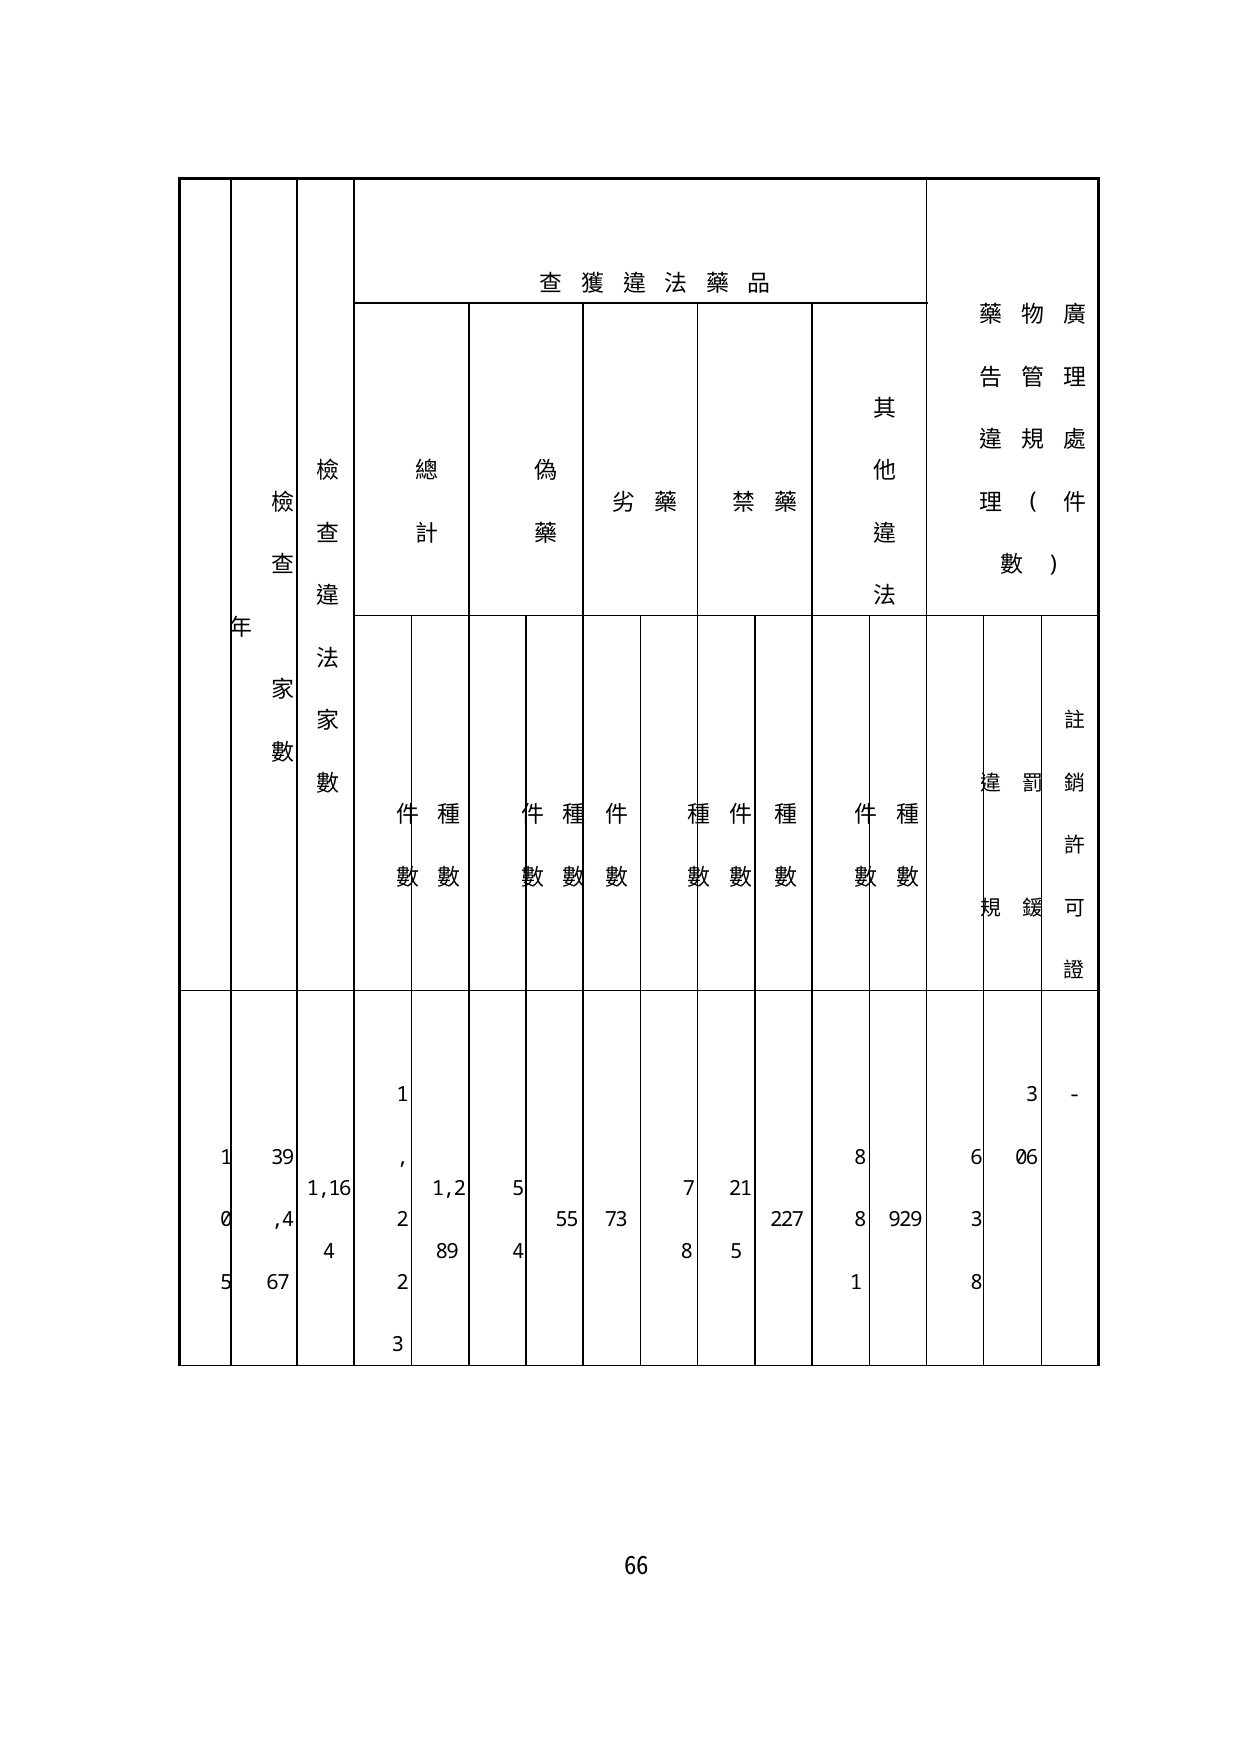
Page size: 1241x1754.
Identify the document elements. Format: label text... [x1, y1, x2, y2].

table_cell 種數 [527, 616, 582, 990]
table_cell 881 [813, 991, 869, 1365]
table_cell 種數 [641, 616, 697, 990]
table_cell 總計 [355, 304, 468, 615]
table_cell 件數 [584, 616, 640, 990]
table_header 藥物廣告管理違規處理(件數) [927, 180, 1097, 615]
table_cell 39,467 [232, 991, 296, 1365]
table_header 檢查 家數 [232, 180, 296, 990]
table_cell 78 [641, 991, 697, 1365]
table_header 年 [181, 180, 230, 990]
table_cell 註銷許可證 [1042, 616, 1097, 990]
table_cell 其他違法 [813, 304, 926, 615]
table_cell 種數 [412, 616, 468, 990]
table_cell 禁藥 [698, 304, 811, 615]
table_cell 1,164 [298, 991, 353, 1365]
table_cell 罰 鍰 [984, 616, 1041, 990]
table_cell 306 [984, 991, 1041, 1365]
table_cell 種數 [756, 616, 811, 990]
table_cell 227 [756, 991, 811, 1365]
table_cell 638 [927, 991, 983, 1365]
table_cell 105 [181, 991, 230, 1365]
table_cell 種數 [870, 616, 926, 990]
table_cell 55 [527, 991, 582, 1365]
table_header 檢查違法 家數 [298, 180, 353, 990]
table_cell 件數 [470, 616, 525, 990]
table_header 查獲違法藥品 [355, 180, 926, 302]
table_cell 件數 [813, 616, 869, 990]
table_cell 件數 [355, 616, 411, 990]
table_cell 73 [584, 991, 640, 1365]
table_cell 1,289 [412, 991, 468, 1365]
table_cell 違 規 [927, 616, 983, 990]
table_cell 1,223 [355, 991, 411, 1365]
table_cell 54 [470, 991, 525, 1365]
table_cell 件數 [698, 616, 754, 990]
table_cell - [1042, 991, 1097, 1365]
table_cell 偽藥 [470, 304, 582, 615]
table_cell 劣藥 [584, 304, 697, 615]
table_cell 215 [698, 991, 754, 1365]
table_cell 929 [870, 991, 926, 1365]
